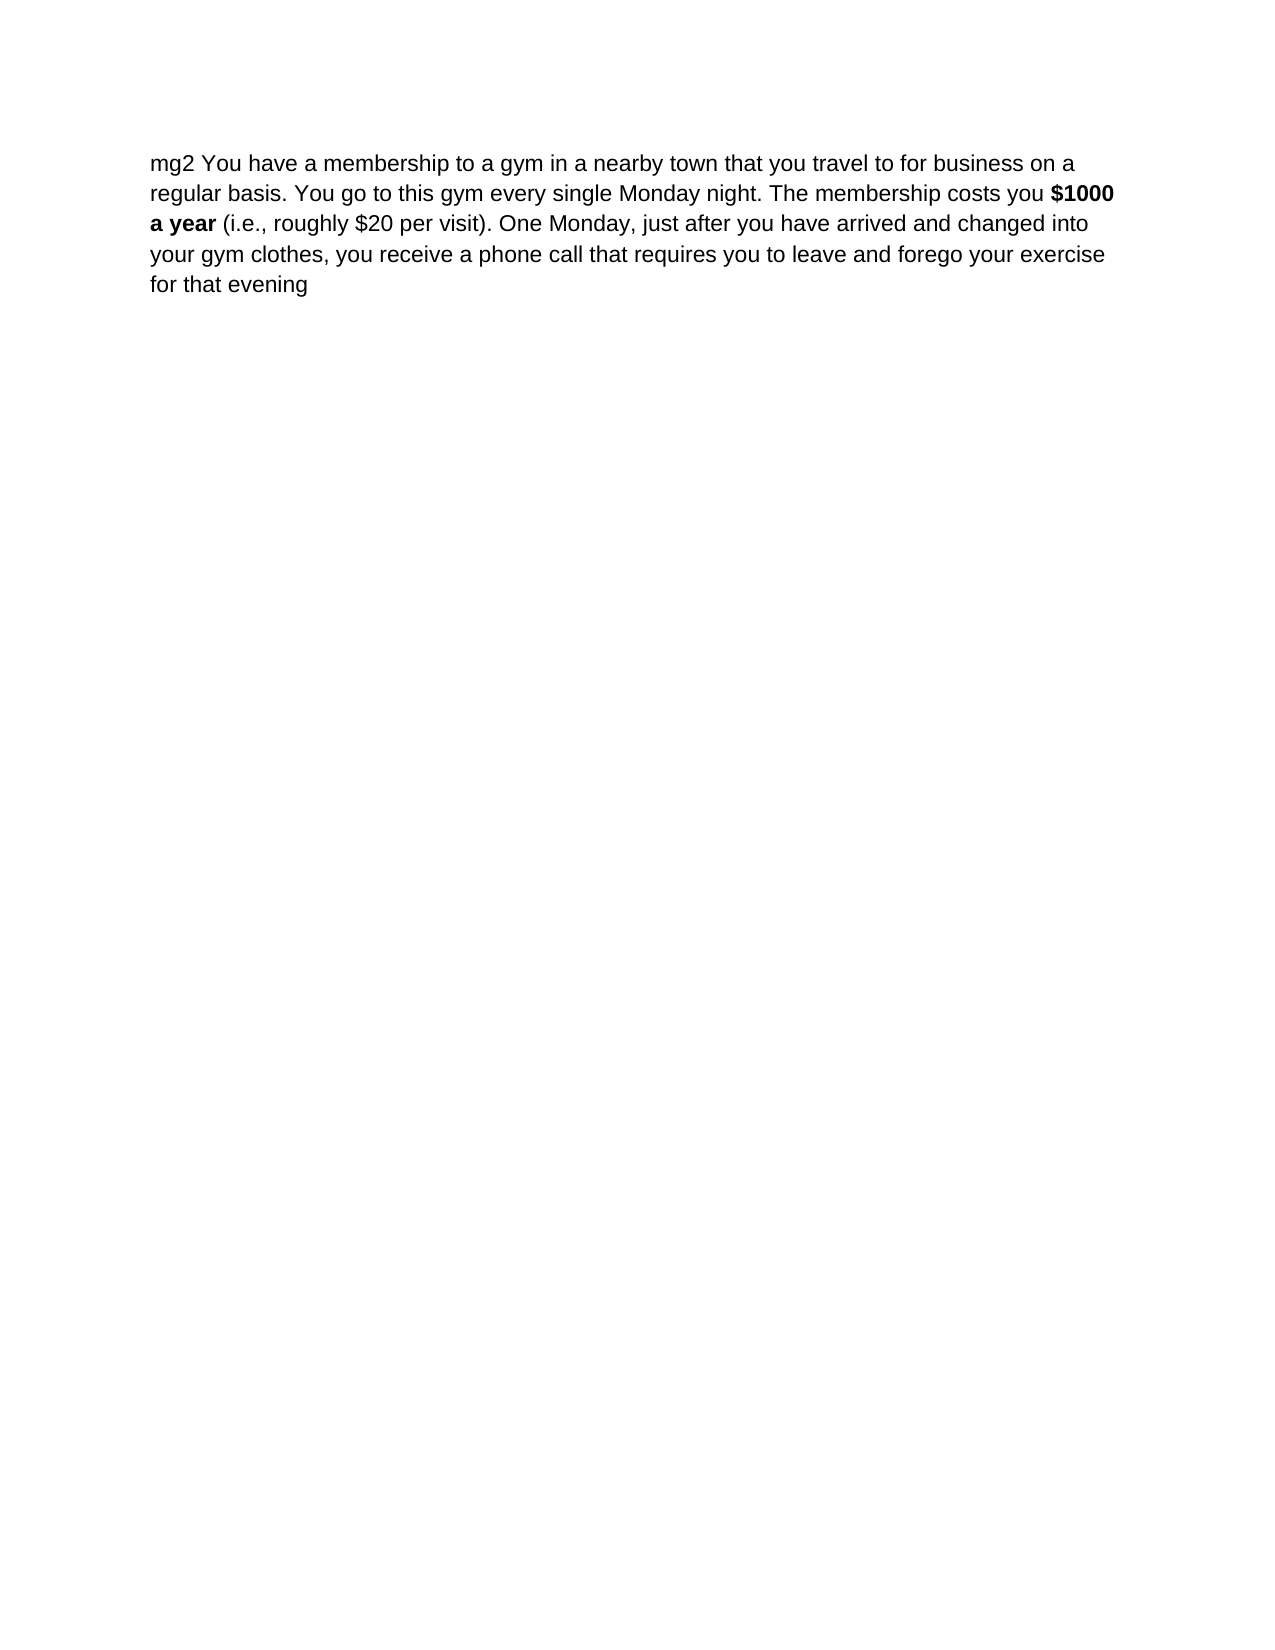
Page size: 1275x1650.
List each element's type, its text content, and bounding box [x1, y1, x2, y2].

text mg2 You have a membership to a gym in a nearby town that you travel to for business on a regular basis. You go to this gym every single Monday night. The membership costs you $1000 a year (i.e., roughly $20 per visit). One Monday, just after you have arrived and changed into your gym clothes, you receive a phone call that requires you to leave and forego your exercise for that evening [150, 150, 1125, 297]
